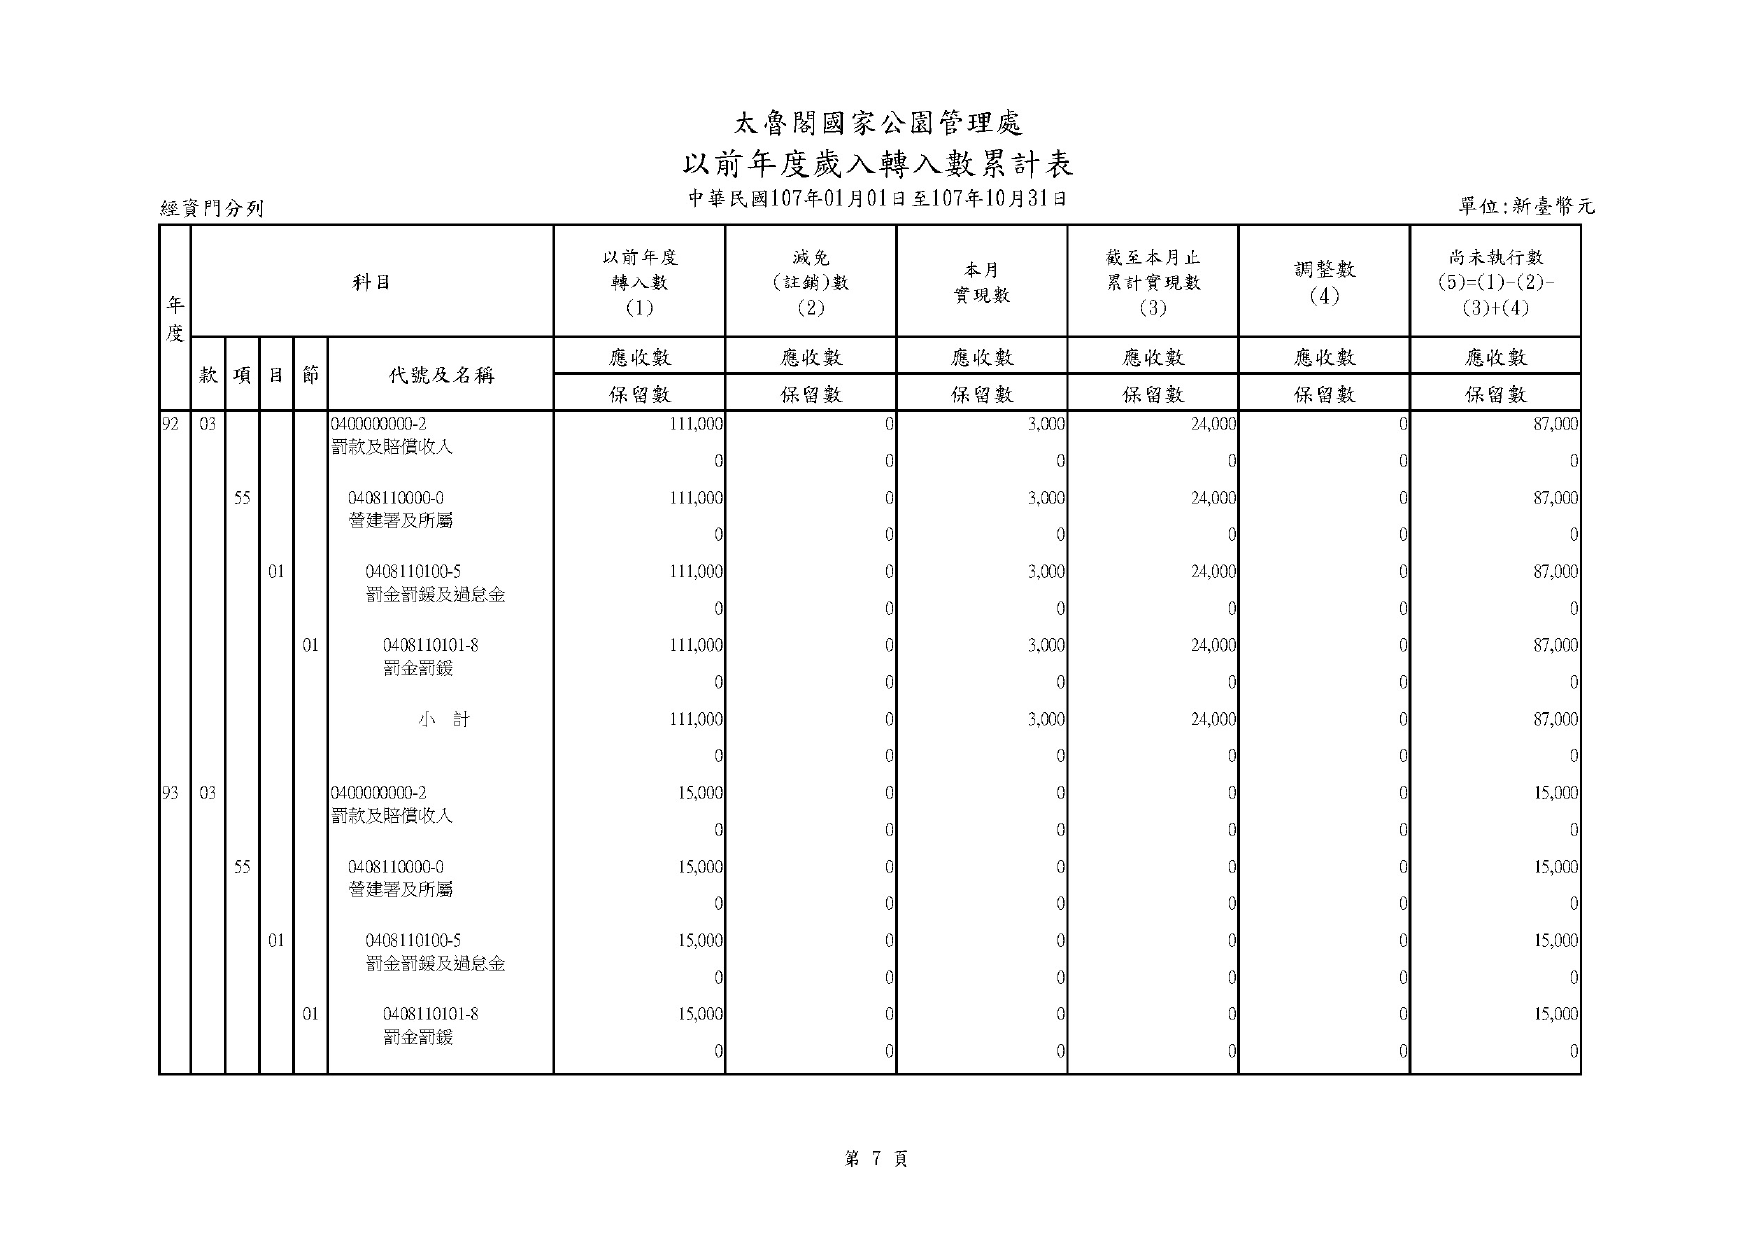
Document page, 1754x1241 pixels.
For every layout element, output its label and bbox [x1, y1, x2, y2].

picture [59, 59, 1695, 1216]
